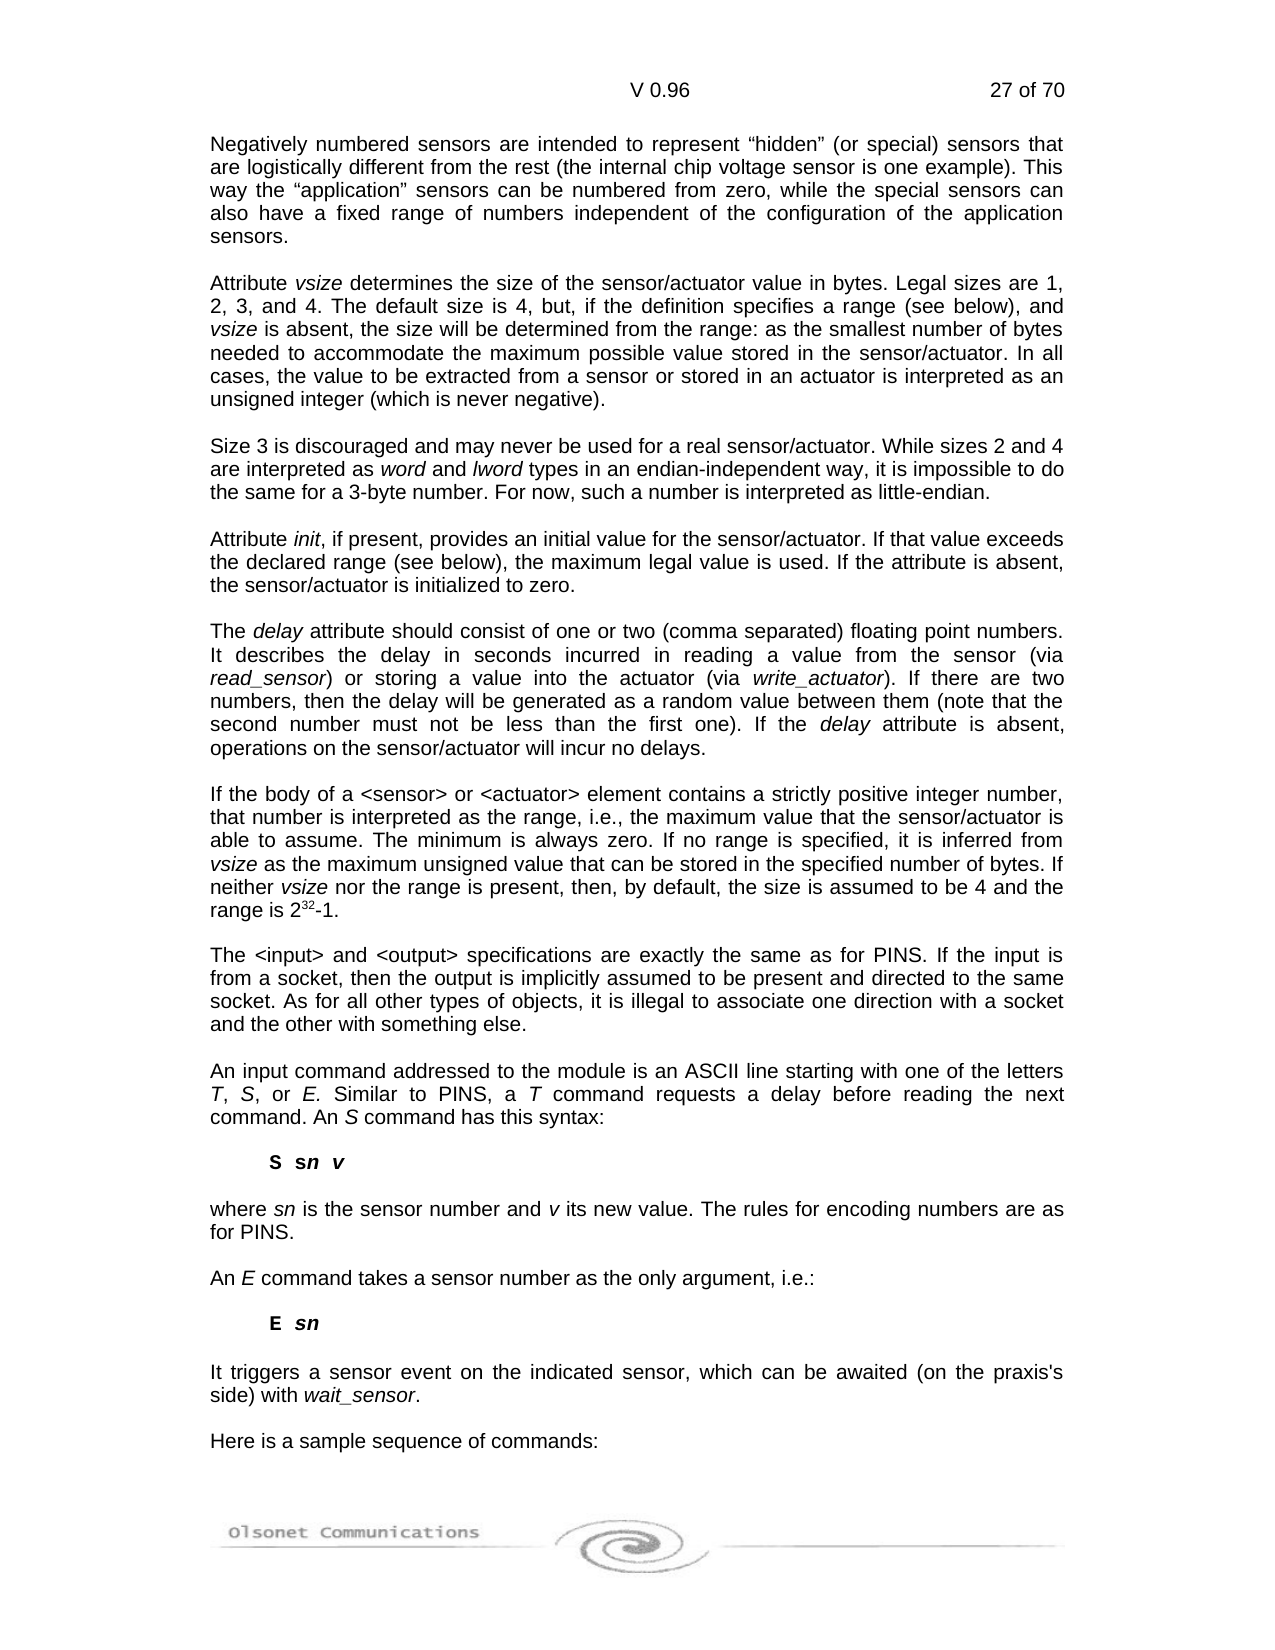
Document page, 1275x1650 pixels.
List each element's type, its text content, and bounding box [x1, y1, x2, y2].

text Attribute init, if present, provides an initial value for the sensor/actuator. If that value exceeds the declared range (see below), the maximum legal value is used. If the attribute is absent, the sensor/actuator is initialized to zero. [210, 527, 1065, 597]
text The delay attribute should consist of one or two (comma separated) floating point numbers. It describes the delay in seconds incurred in reading a value from the sensor (via read_sensor) or storing a value into the actuator (via write_actuator). If there are two numbers, then the delay will be generated as a random value between them (note that the second number must not be less than the first one). If the delay attribute is absent, operations on the sensor/actuator will incur no delays. [210, 620, 1065, 759]
text E sn [269, 1313, 1065, 1337]
text An input command addressed to the module is an ASCII line starting with one of the letters T, S, or E. Similar to PINS, a T command requests a delay before reading the next command. An S command has this syntax: [210, 1059, 1065, 1129]
picture [210, 1504, 1065, 1596]
text Size 3 is discouraged and may never be used for a real sensor/actuator. While sizes 2 and 4 are interpreted as word and lword types in an endian-independent way, it is impossible to do the same for a 3-byte number. For now, such a number is interpreted as little-endian. [210, 434, 1065, 504]
text It triggers a sensor event on the indicated sensor, which can be awaited (on the praxis's side) with wait_sensor. [210, 1360, 1065, 1407]
text The <input> and <output> specifications are exactly the same as for PINS. If the input is from a socket, then the output is implicitly assumed to be present and directed to the same socket. As for all other types of objects, it is illegal to associate one direction with a socket and the other with something else. [210, 943, 1065, 1036]
text Negatively numbered sensors are intended to represent “hidden” (or special) sensors that are logistically different from the rest (the internal chip voltage sensor is one example). This way the “application” sensors can be numbered from zero, while the special sensors can also have a fixed range of numbers independent of the configuration of the application sensors. [210, 132, 1065, 248]
text An E command takes a sensor number as the only argument, i.e.: [210, 1267, 1065, 1290]
text Attribute vsize determines the size of the sensor/actuator value in bytes. Legal sizes are 1, 2, 3, and 4. The default size is 4, but, if the definition specifies a range (see below), and vsize is absent, the size will be determined from the range: as the smallest number of bytes needed to accommodate the maximum possible value stored in the sensor/actuator. In all cases, the value to be extracted from a sensor or stored in an actuator is interpreted as an unsigned integer (which is never negative). [210, 272, 1065, 411]
text where sn is the sensor number and v its new value. The rules for encoding numbers are as for PINS. [210, 1197, 1065, 1244]
text S sn v [269, 1152, 1065, 1176]
text Here is a sample sequence of commands: [210, 1430, 1065, 1453]
text If the body of a <sensor> or <actuator> element contains a strictly positive integer number, that number is interpreted as the range, i.e., the maximum value that the sensor/actuator is able to assume. The minimum is always zero. If no range is specified, it is inferred from vsize as the maximum unsigned value that can be stored in the specified number of bytes. If neither vsize nor the range is present, then, by default, the size is assumed to be 4 and the range is 232-1. [210, 783, 1065, 922]
